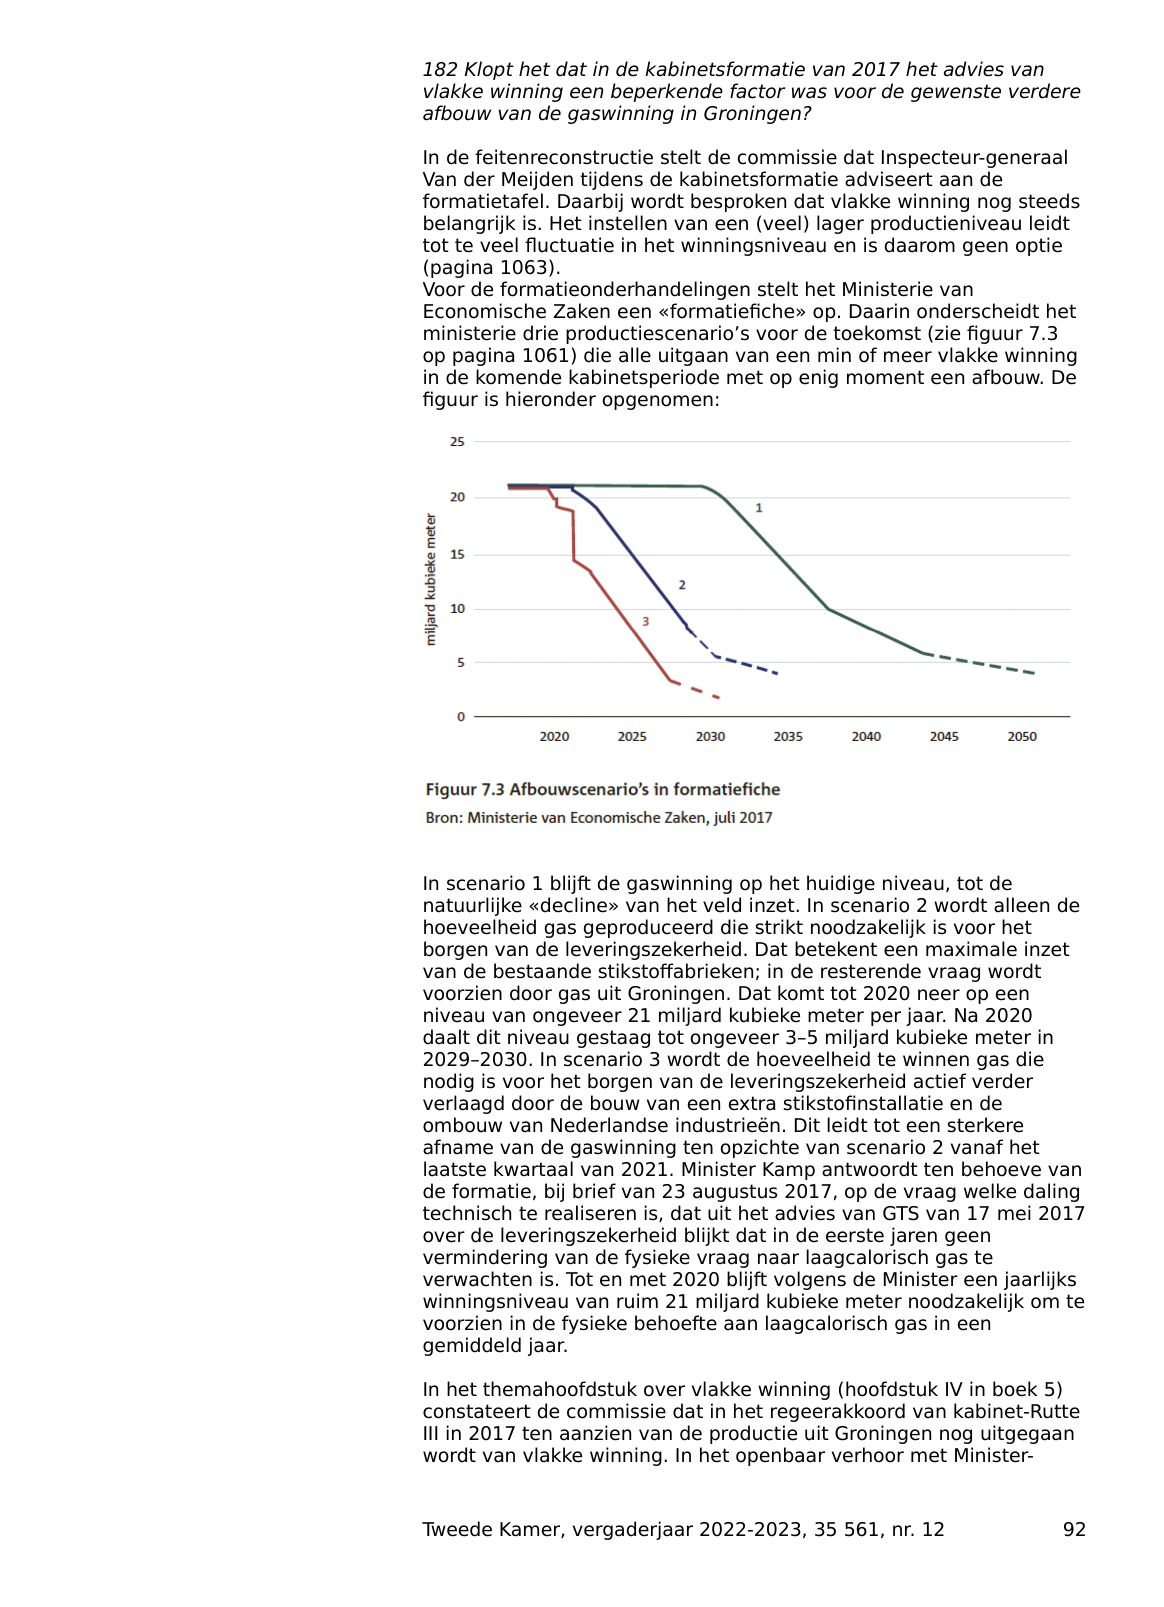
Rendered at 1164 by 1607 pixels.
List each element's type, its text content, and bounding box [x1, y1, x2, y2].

text In scenario 1 blijft de gaswinning op het huidige niveau, tot de natuurlijke «decline» van het veld inzet. In scenario 2 wordt alleen de hoeveelheid gas geproduceerd die strikt noodzakelijk is voor het borgen van de leveringszekerheid. Dat betekent een maximale inzet van de bestaande stikstoffabrieken; in de resterende vraag wordt voorzien door gas uit Groningen. Dat komt tot 2020 neer op een niveau van ongeveer 21 miljard kubieke meter per jaar. Na 2020 daalt dit niveau gestaag tot ongeveer 3–5 miljard kubieke meter in 2029–2030. In scenario 3 wordt de hoeveelheid te winnen gas die nodig is voor het borgen van de leveringszekerheid actief verder verlaagd door de bouw van een extra stikstofinstallatie en de ombouw van Nederlandse industrieën. Dit leidt tot een sterkere afname van de gaswinning ten opzichte van scenario 2 vanaf het laatste kwartaal van 2021. Minister Kamp antwoordt ten behoeve van de formatie, bij brief van 23 augustus 2017, op de vraag welke daling technisch te realiseren is, dat uit het advies van GTS van 17 mei 2017 over de leveringszekerheid blijkt dat in de eerste jaren geen vermindering van de fysieke vraag naar laagcalorisch gas te verwachten is. Tot en met 2020 blijft volgens de Minister een jaarlijks winningsniveau van ruim 21 miljard kubieke meter noodzakelijk om te voorzien in de fysieke behoefte aan laagcalorisch gas in een gemiddeld jaar. [422, 873, 1087, 1356]
subtitle 182 Klopt het dat in de kabinetsformatie van 2017 het advies van vlakke winning een beperkende factor was voor de gewenste verdere afbouw van de gaswinning in Groningen? [422, 59, 1087, 125]
text Voor de formatieonderhandelingen stelt het Ministerie van Economische Zaken een «formatiefiche» op. Daarin onderscheidt het ministerie drie productiescenario’s voor de toekomst (zie figuur 7.3 op pagina 1061) die alle uitgaan van een min of meer vlakke winning in de komende kabinetsperiode met op enig moment een afbouw. De figuur is hieronder opgenomen: [422, 279, 1087, 411]
picture [422, 433, 1072, 829]
text In het themahoofdstuk over vlakke winning (hoofdstuk IV in boek 5) constateert de commissie dat in het regeerakkoord van kabinet-Rutte III in 2017 ten aanzien van de productie uit Groningen nog uitgegaan wordt van vlakke winning. In het openbaar verhoor met Minister- [422, 1379, 1087, 1467]
text In de feitenreconstructie stelt de commissie dat Inspecteur-generaal Van der Meijden tijdens de kabinetsformatie adviseert aan de formatietafel. Daarbij wordt besproken dat vlakke winning nog steeds belangrijk is. Het instellen van een (veel) lager productieniveau leidt tot te veel fluctuatie in het winningsniveau en is daarom geen optie (pagina 1063). [422, 147, 1087, 279]
